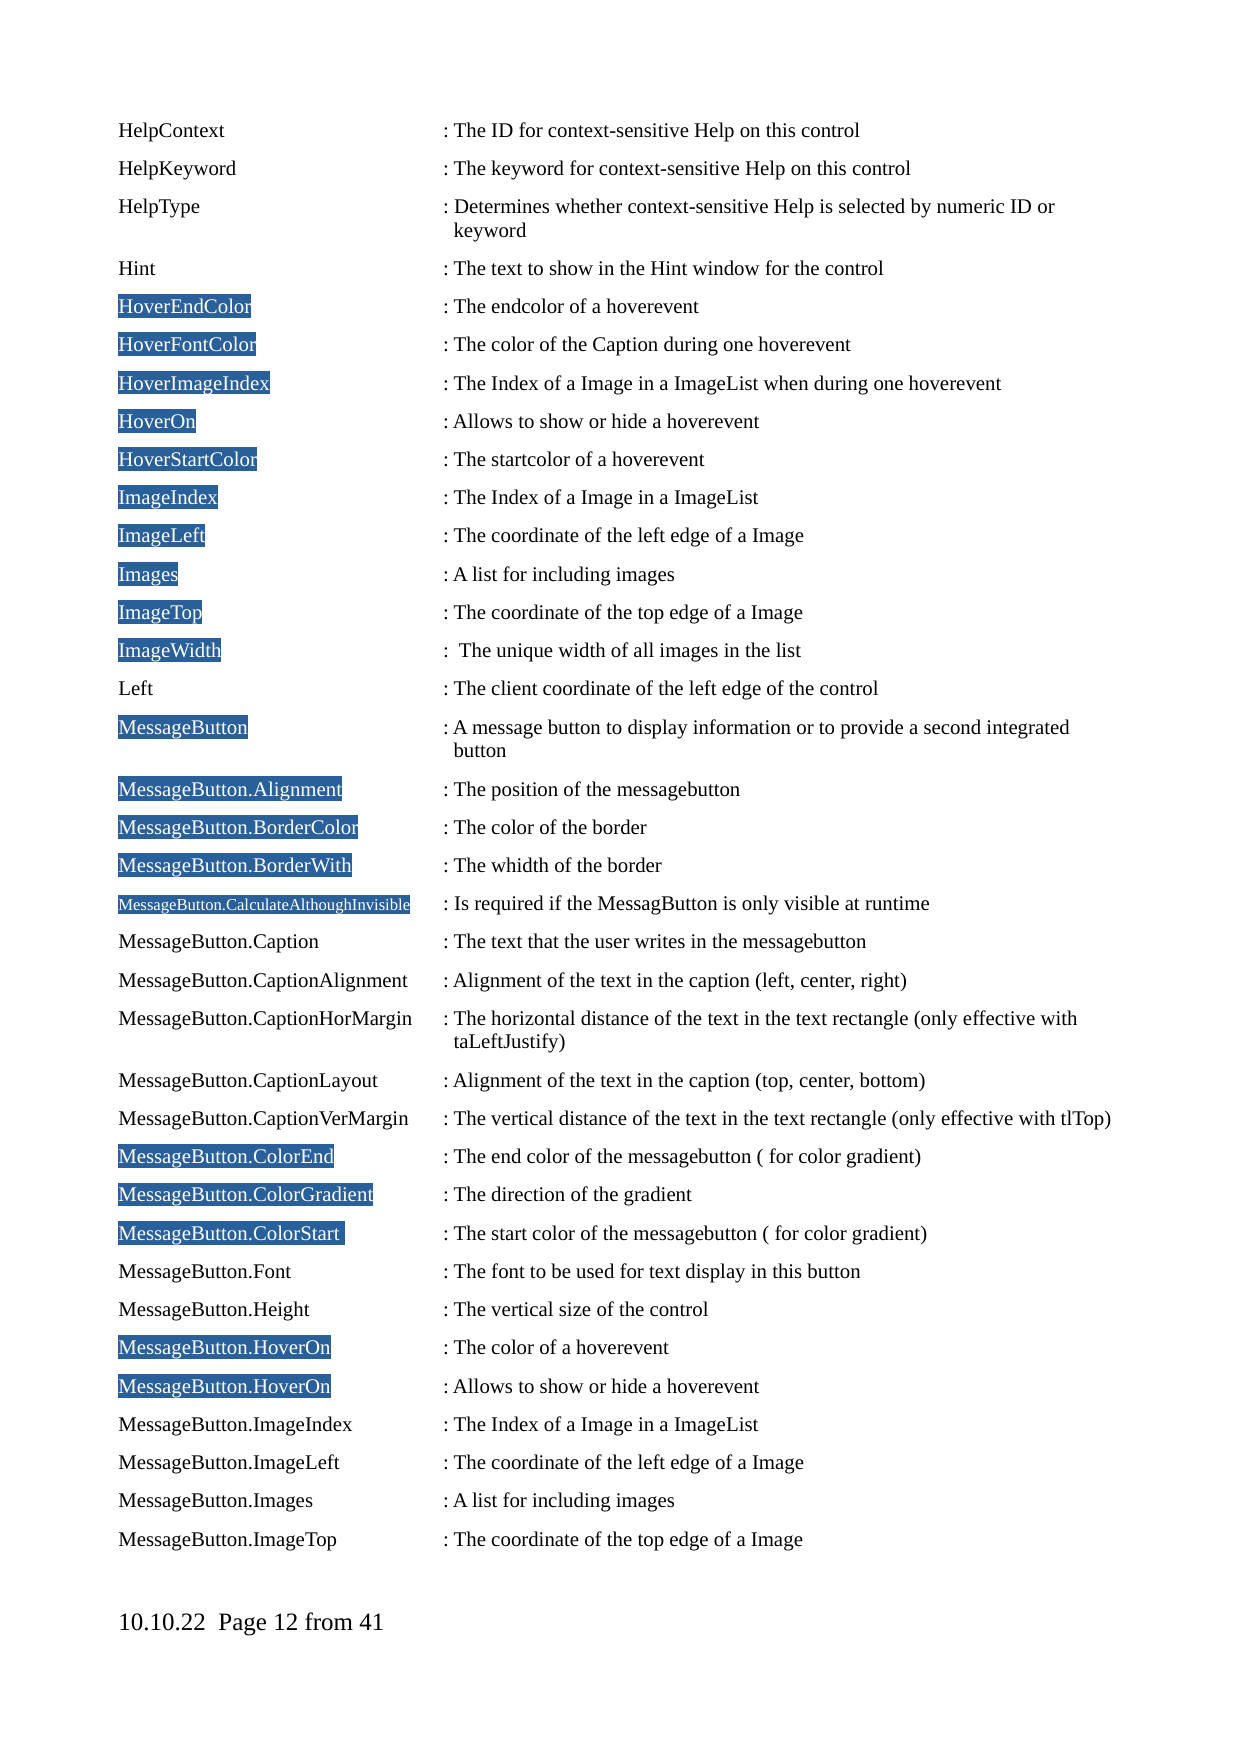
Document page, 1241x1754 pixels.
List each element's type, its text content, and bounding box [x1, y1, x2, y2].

text MessageButton.ImageTop : The coordinate of the top edge of a Image [118, 1527, 1122, 1551]
text MessageButton.ColorStart : The start color of the messagebutton ( for color gradient) [118, 1221, 1122, 1245]
text Hint : The text to show in the Hint window for the control [118, 256, 1122, 280]
text ImageIndex : The Index of a Image in a ImageList [118, 486, 1122, 509]
text ImageLeft : The coordinate of the left edge of a Image [118, 524, 1122, 548]
text MessageButton.HoverOn : Allows to show or hide a hoverevent [118, 1374, 1122, 1398]
text MessageButton.Height : The vertical size of the control [118, 1298, 1122, 1321]
text HoverOn : Allows to show or hide a hoverevent [118, 409, 1122, 433]
text MessageButton.ColorGradient : The direction of the gradient [118, 1183, 1122, 1207]
text HelpKeyword : The keyword for context-sensitive Help on this control [118, 156, 1122, 180]
text HoverStartColor : The startcolor of a hoverevent [118, 448, 1122, 471]
text MessageButton.ImageIndex : The Index of a Image in a ImageList [118, 1412, 1122, 1436]
text MessageButton.CalculateAlthoughInvisible : Is required if the MessagButton is only visible at runtime [118, 892, 1122, 915]
text MessageButton.ImageLeft : The coordinate of the left edge of a Image [118, 1451, 1122, 1474]
text ImageTop : The coordinate of the top edge of a Image [118, 601, 1122, 624]
text Images : A list for including images [118, 562, 1122, 586]
text MessageButton.Caption : The text that the user writes in the messagebutton [118, 930, 1122, 954]
text Left : The client coordinate of the left edge of the control [118, 677, 1122, 701]
text HoverImageIndex : The Index of a Image in a ImageList when during one hoverevent [118, 371, 1122, 395]
text MessageButton.ColorEnd : The end color of the messagebutton ( for color gradient) [118, 1145, 1122, 1168]
text HoverFontColor : The color of the Caption during one hoverevent [118, 333, 1122, 357]
text HelpContext : The ID for context-sensitive Help on this control [118, 118, 1122, 142]
text MessageButton.BorderWith : The whidth of the border [118, 853, 1122, 877]
text MessageButton.Images : A list for including images [118, 1489, 1122, 1512]
text HoverEndColor : The endcolor of a hoverevent [118, 295, 1122, 318]
text MessageButton.CaptionLayout : Alignment of the text in the caption (top, center, bottom) [118, 1068, 1122, 1092]
text MessageButton.Font : The font to be used for text display in this button [118, 1259, 1122, 1283]
text MessageButton.Alignment : The position of the messagebutton [118, 777, 1122, 801]
text MessageButton.BorderColor : The color of the border [118, 815, 1122, 839]
text MessageButton.CaptionVerMargin : The vertical distance of the text in the text rectangle (only effective with tlTop) [118, 1107, 1122, 1130]
text MessageButton.CaptionAlignment : Alignment of the text in the caption (left, center, right) [118, 968, 1122, 992]
text MessageButton.HoverOn : The color of a hoverevent [118, 1336, 1122, 1359]
text HelpType : Determines whether context-sensitive Help is selected by numeric ID or keyword [118, 194, 1122, 242]
text MessageButton.CaptionHorMargin : The horizontal distance of the text in the text rectangle (only effective with taLeftJustify) [118, 1006, 1122, 1054]
text ImageWidth : The unique width of all images in the list [118, 639, 1122, 662]
text MessageButton : A message button to display information or to provide a second integrated button [118, 715, 1122, 762]
